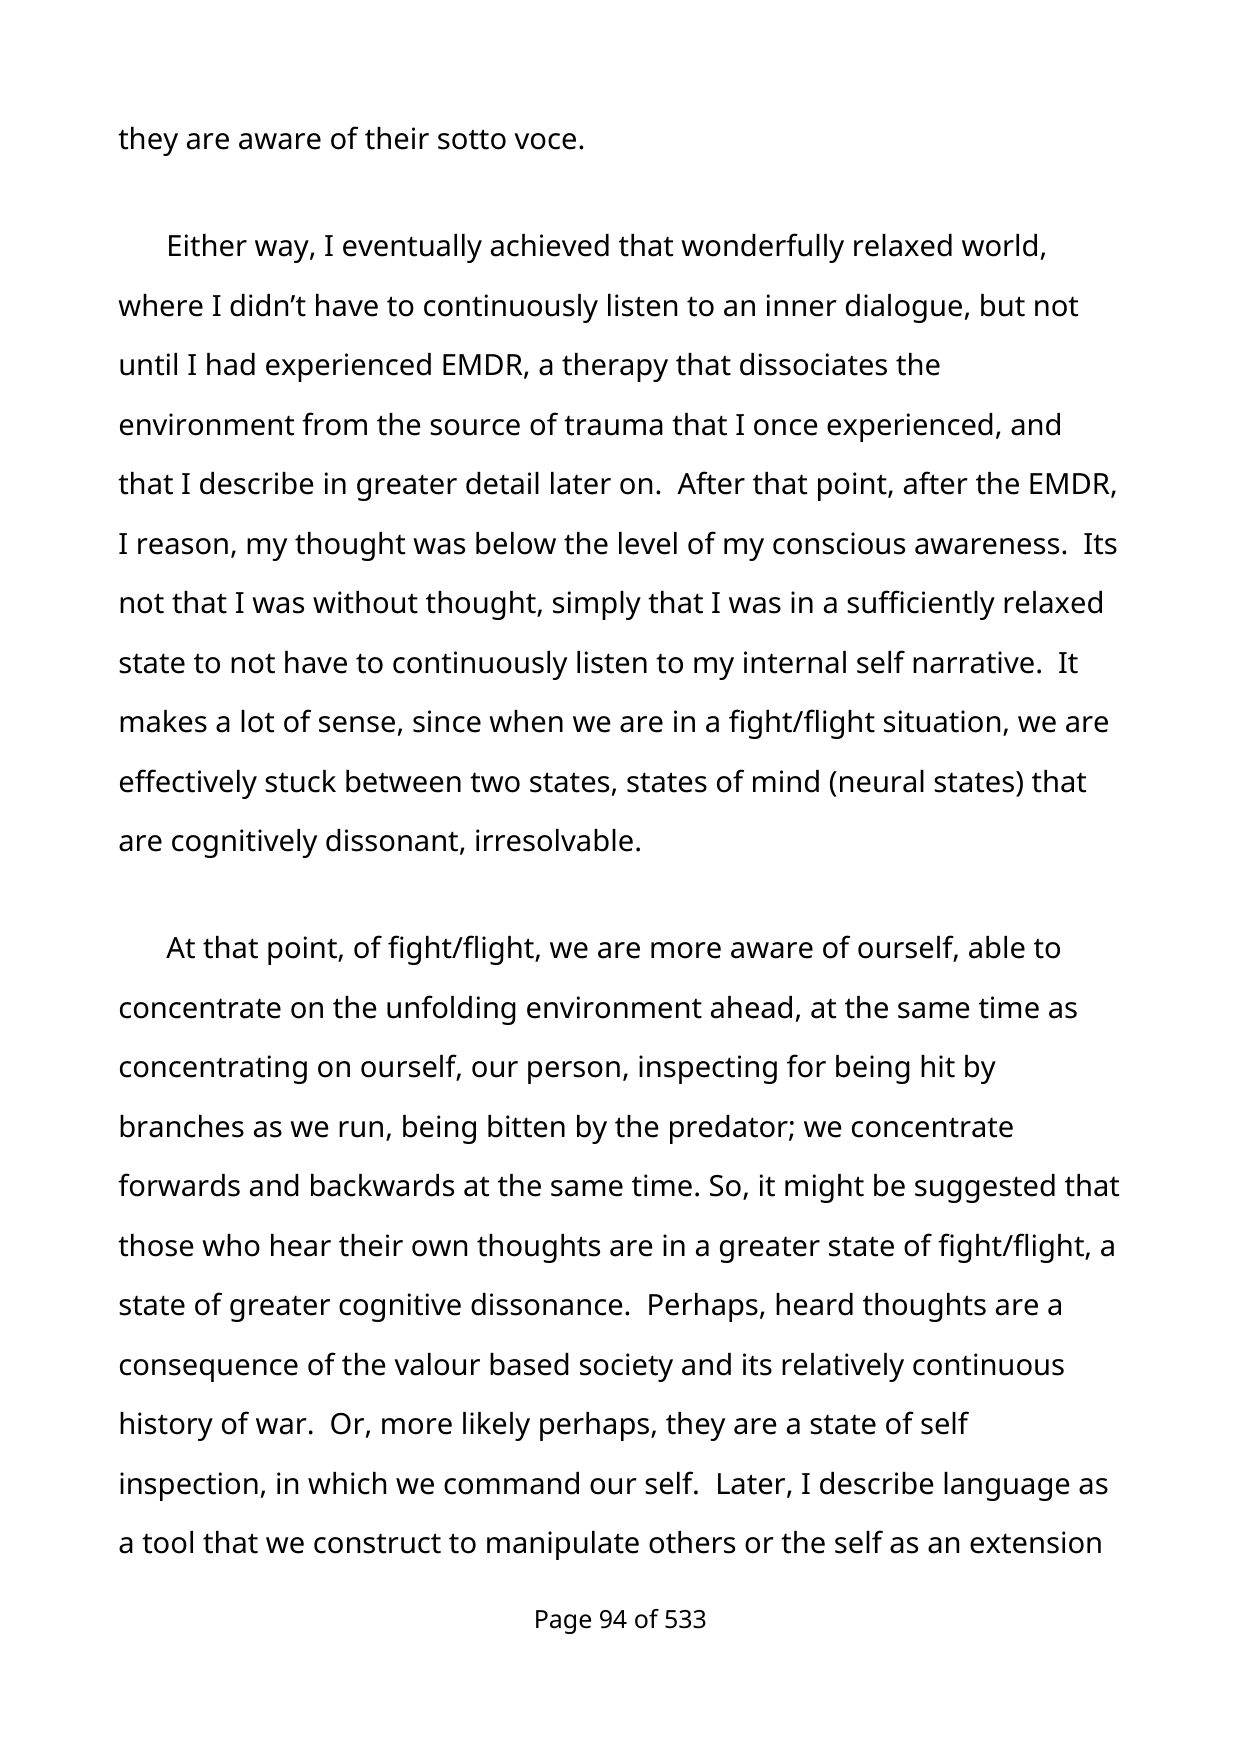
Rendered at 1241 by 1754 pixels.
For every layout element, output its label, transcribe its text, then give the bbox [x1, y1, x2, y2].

text Either way, I eventually achieved that wonderfully relaxed world, where I didn’t have to continuously listen to an inner dialogue, but not until I had experienced EMDR, a therapy that dissociates the environment from the source of trauma that I once experienced, and that I describe in greater detail later on. After that point, after the EMDR, I reason, my thought was below the level of my conscious awareness. Its not that I was without thought, simply that I was in a sufficiently relaxed state to not have to continuously listen to my internal self narrative. It makes a lot of sense, since when we are in a fight/flight situation, we are effectively stuck between two states, states of mind (neural states) that are cognitively dissonant, irresolvable. [118, 226, 1122, 860]
text At that point, of fight/flight, we are more aware of ourself, able to concentrate on the unfolding environment ahead, at the same time as concentrating on ourself, our person, inspecting for being hit by branches as we run, being bitten by the predator; we concentrate forwards and backwards at the same time. So, it might be suggested that those who hear their own thoughts are in a greater state of fight/flight, a state of greater cognitive dissonance. Perhaps, heard thoughts are a consequence of the valour based society and its relatively continuous history of war. Or, more likely perhaps, they are a state of self inspection, in which we command our self. Later, I describe language as a tool that we construct to manipulate others or the self as an extension [118, 928, 1122, 1562]
text they are aware of their sotto voce. [118, 118, 1122, 158]
